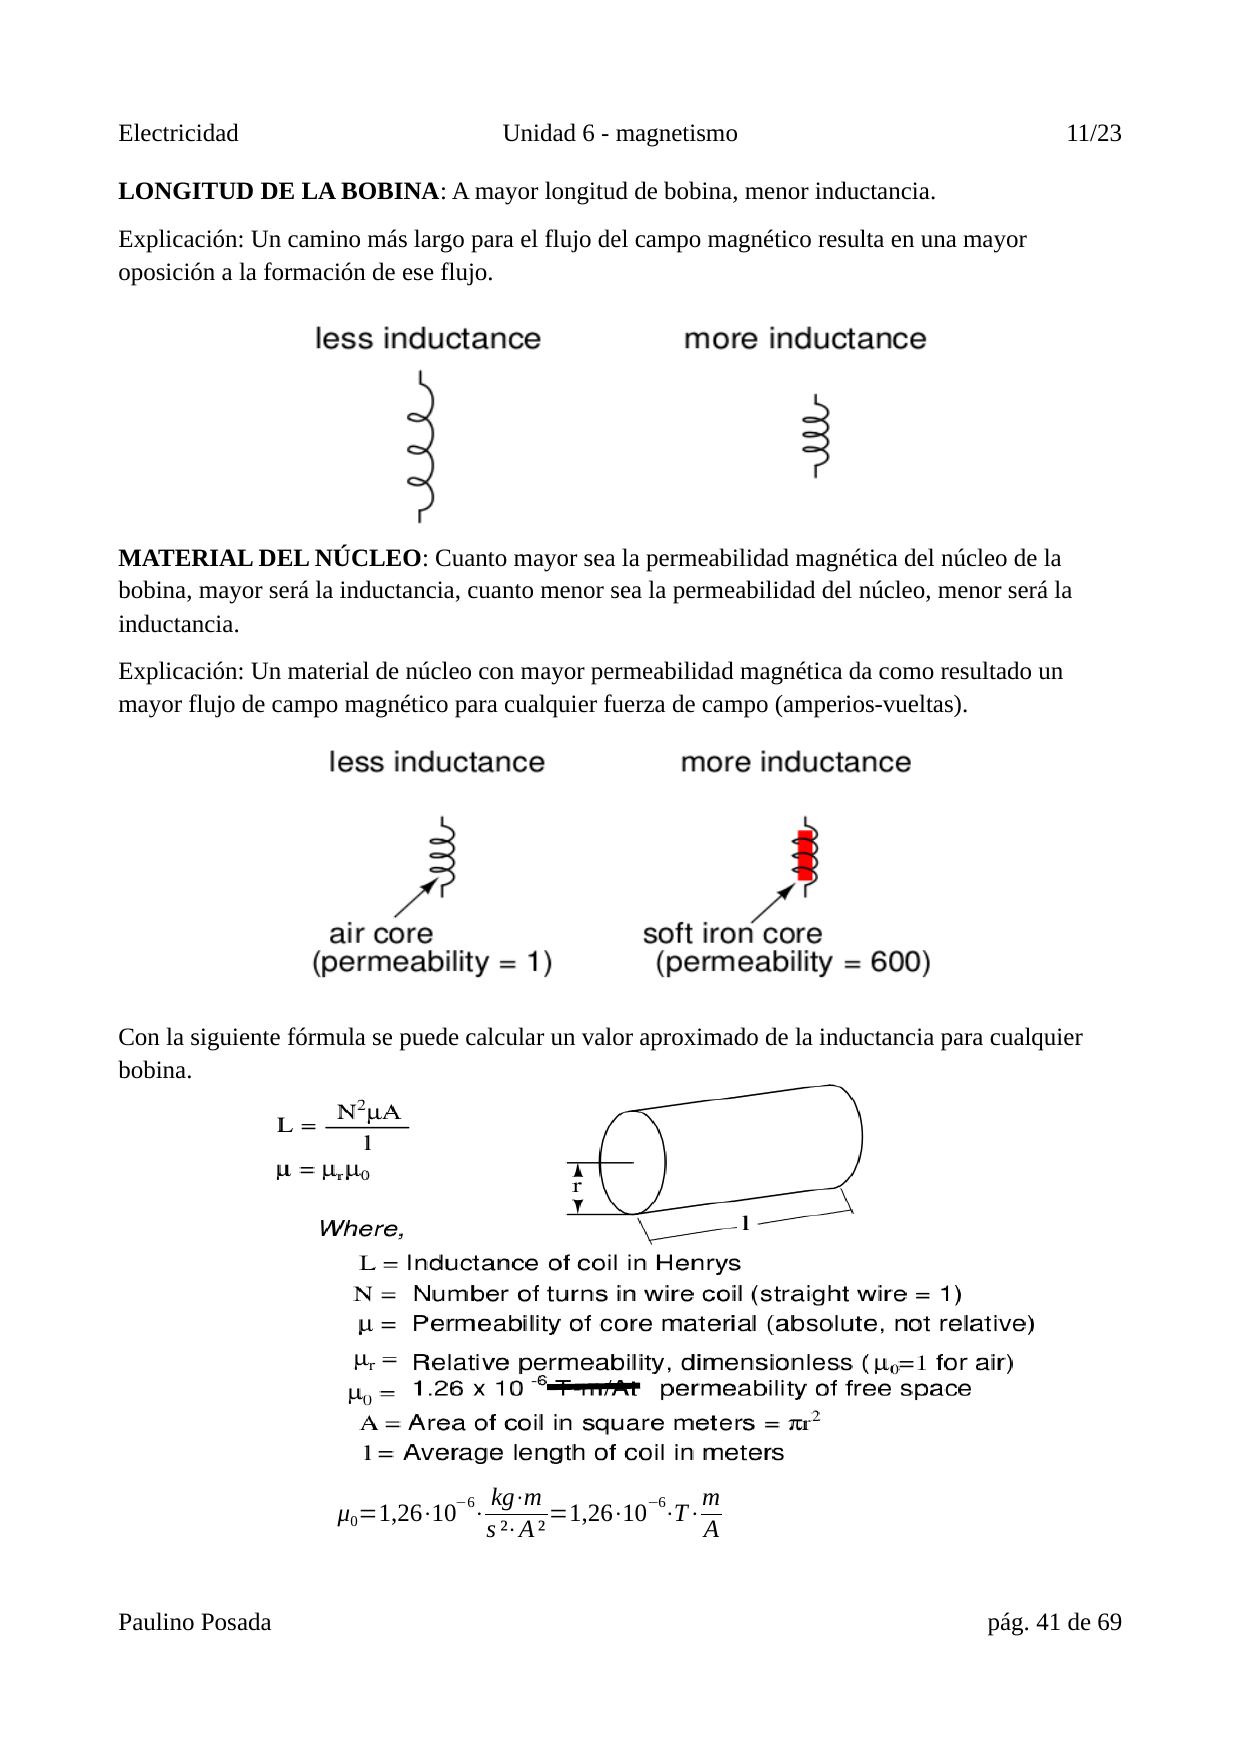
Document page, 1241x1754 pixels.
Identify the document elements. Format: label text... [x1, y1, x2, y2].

picture [294, 736, 946, 987]
text Con la siguiente fórmula se puede calcular un valor aproximado de la inductancia para cualquier bobina. [118, 1022, 1122, 1084]
text MATERIAL DEL NÚCLEO: Cuanto mayor sea la permeabilidad magnética del núcleo de la bobina, mayor será la inductancia, cuanto menor sea la permeabilidad del núcleo, menor será la inductancia. [118, 543, 1122, 637]
text Explicación: Un material de núcleo con mayor permeabilidad magnética da como resultado un mayor flujo de campo magnético para cualquier fuerza de campo (amperios-vueltas). [118, 656, 1122, 718]
picture [301, 304, 939, 536]
picture [261, 1074, 1039, 1473]
text LONGITUD DE LA BOBINA: A mayor longitud de bobina, menor inductancia. [118, 176, 1122, 205]
text Explicación: Un camino más largo para el flujo del campo magnético resulta en una mayor oposición a la formación de ese flujo. [118, 224, 1122, 286]
